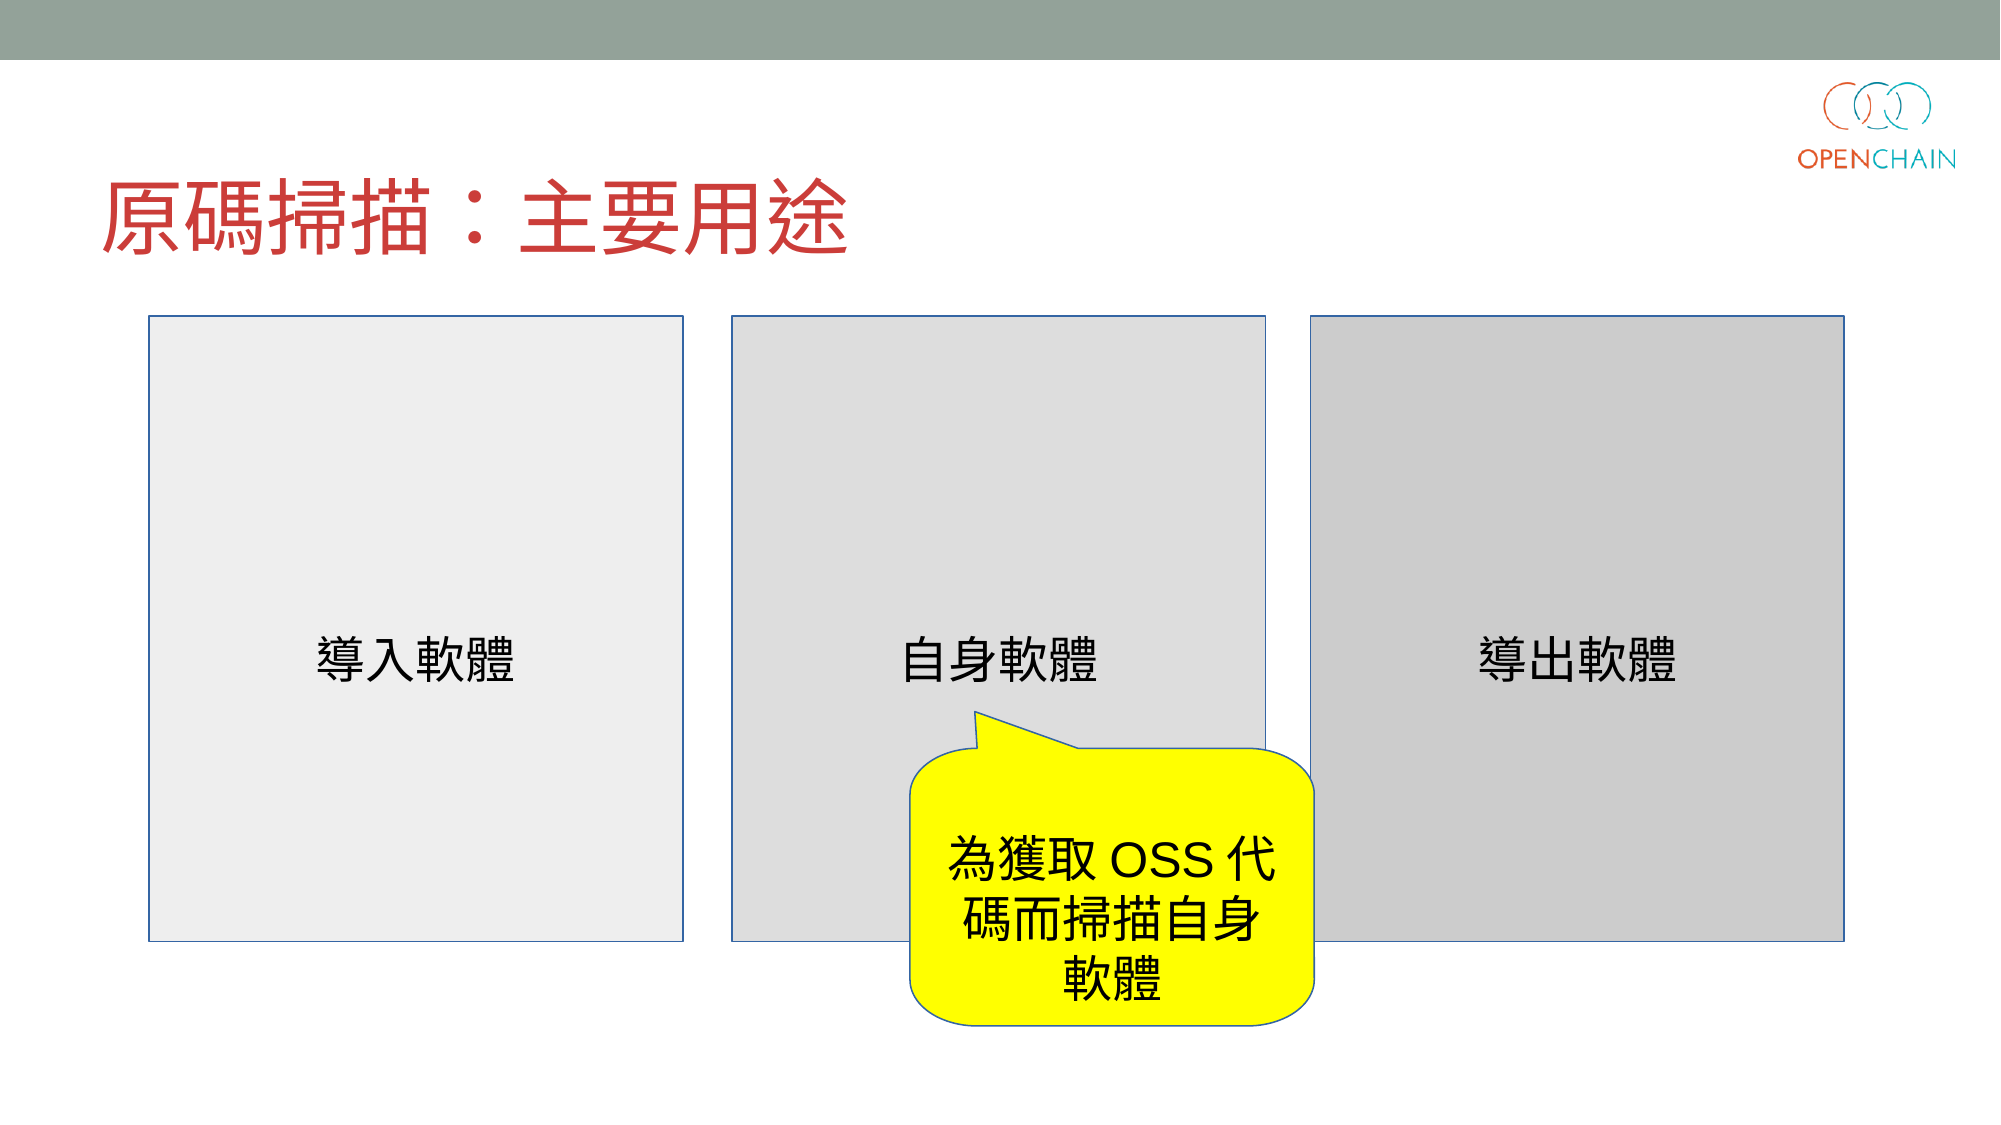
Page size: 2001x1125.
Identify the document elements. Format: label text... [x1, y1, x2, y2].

text_box 導出軟體 [1310, 316, 1844, 941]
text_box 為獲取OSS代碼而掃描自身軟體 [909, 711, 1315, 1026]
text_box 自身軟體 [732, 316, 1266, 941]
text_box 原碼掃描：主要用途 [100, 93, 1900, 266]
text_box 導入軟體 [149, 316, 683, 941]
